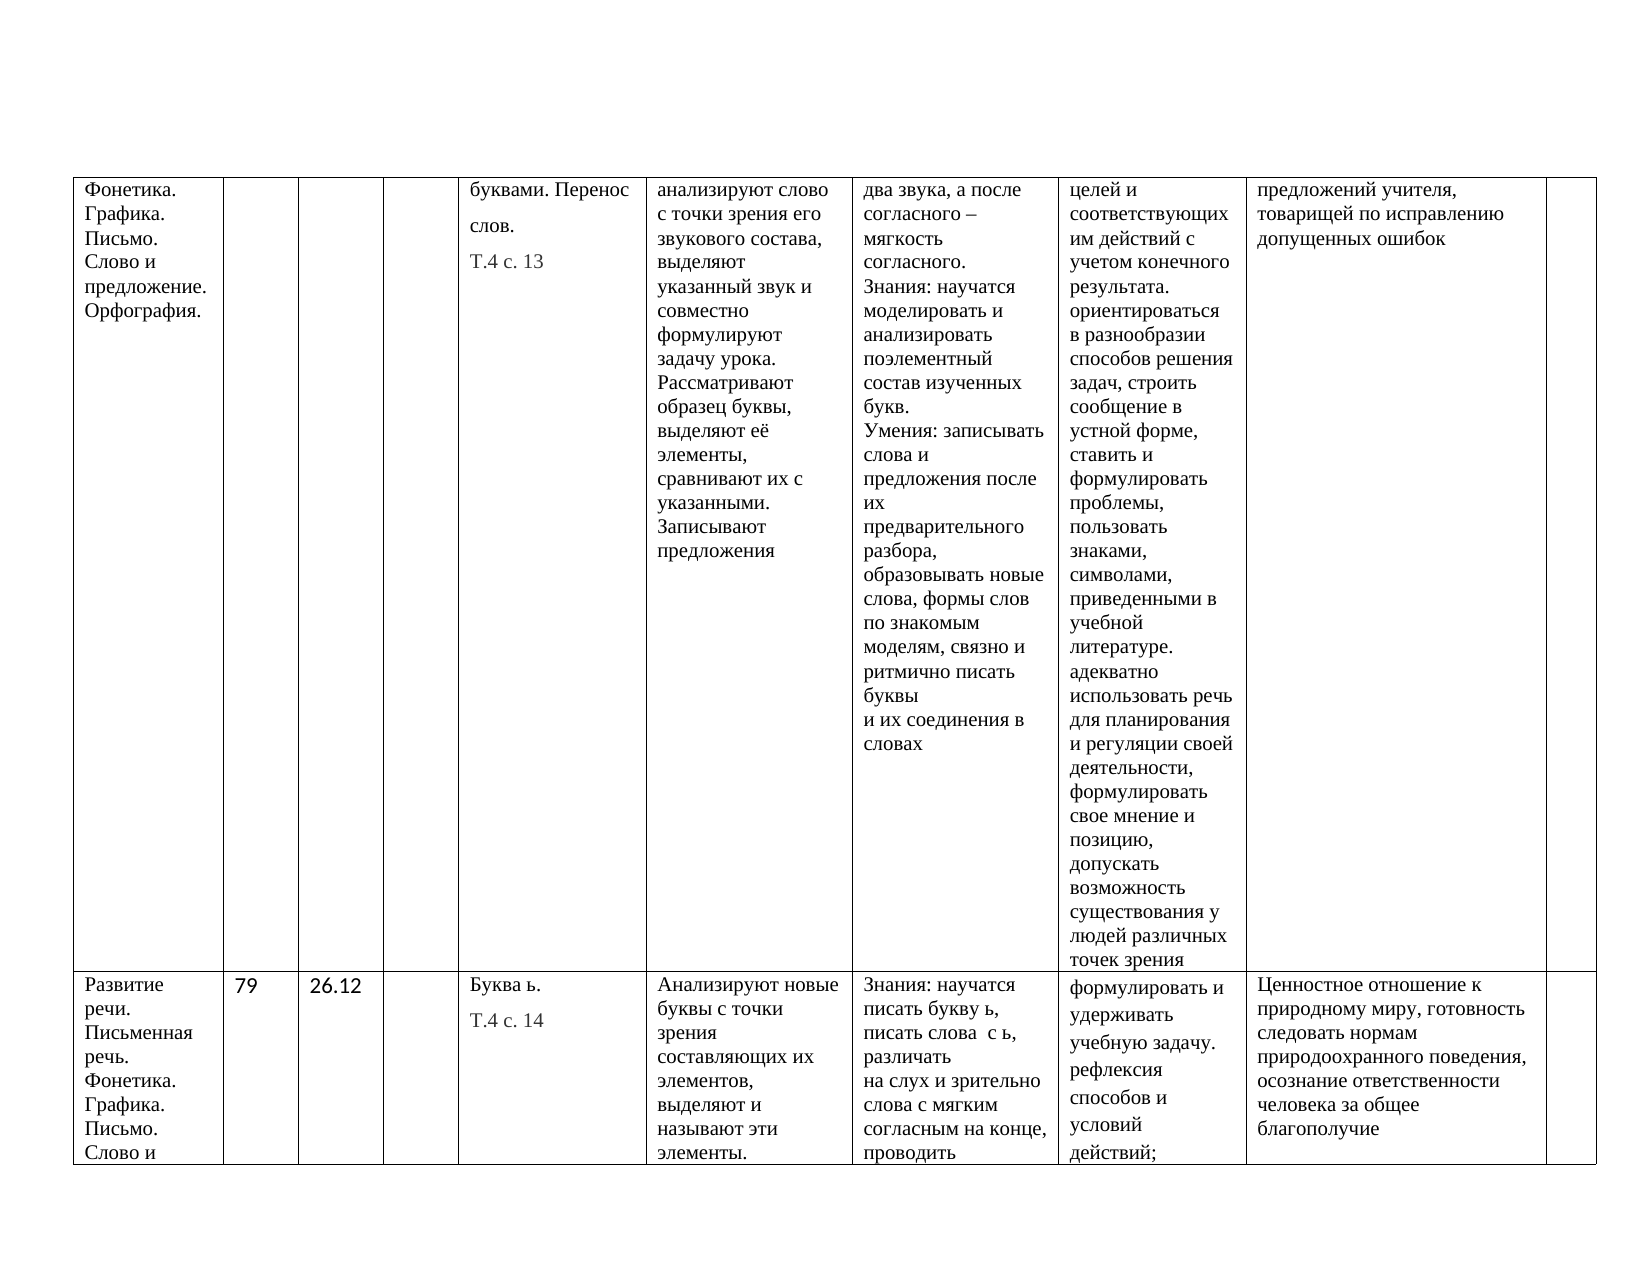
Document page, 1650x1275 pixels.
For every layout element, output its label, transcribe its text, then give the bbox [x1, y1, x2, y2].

table_cell Фонетика. Графика. Письмо. Слово и предложение. Орфография. [74, 178, 223, 971]
table_cell предложений учителя, товарищей по исправлению допущенных ошибок [1247, 178, 1546, 971]
table_cell Знания: научатся писать букву ь, писать слова с ь, различать на слух и зрительно слова с мягким согласным на конце, проводить [853, 972, 1058, 1164]
table_cell Анализируют новые буквы с точки зрения составляющих их элементов, выделяют и называют эти элементы. [647, 972, 852, 1164]
table_cell [1547, 972, 1596, 1164]
table_cell целей и соответствующих им действий с учетом конечного результата. ориентироваться в разнообразии способов решения задач, строить сообщение в устной форме, ставить и формулировать проблемы, пользовать знаками, символами, приведенными в учебной литературе. адекватно использовать речь для планирования и регуляции своей деятельности, формулировать свое мнение и позицию, допускать возможность существования у людей различных точек зрения [1059, 178, 1246, 971]
table_cell буквами. Перенос слов. Т.4 с. 13 [459, 178, 646, 971]
table_cell формулировать и удерживать учебную задачу. рефлексия способов и условий действий; [1059, 972, 1246, 1164]
table_cell Развитие речи. Письменная речь. Фонетика. Графика. Письмо. Слово и [74, 972, 223, 1164]
table_cell два звука, а после согласного – мягкость согласного. Знания: научатся моделировать и анализировать поэлементный состав изученных букв. Умения: записывать слова и предложения после их предварительного разбора, образовывать новые слова, формы слов по знакомым моделям, связно и ритмично писать буквы и их соединения в словах [853, 178, 1058, 971]
table_cell [299, 178, 383, 971]
table_cell анализируют слово с точки зрения его звукового состава, выделяют указанный звук и совместно формулируют задачу урока. Рассматривают образец буквы, выделяют её элементы, сравнивают их с указанными. Записывают предложения [647, 178, 852, 971]
table_cell [1547, 178, 1596, 971]
table_cell Буква ь. Т.4 с. 14 [459, 972, 646, 1164]
table_cell 26.12 [299, 972, 383, 1164]
table_cell [384, 972, 458, 1164]
table_cell [384, 178, 458, 971]
table_cell [224, 178, 298, 971]
table_cell Ценностное отношение к природному миру, готовность следовать нормам природоохранного поведения, осознание ответственности человека за общее благополучие [1247, 972, 1546, 1164]
table_cell 79 [224, 972, 298, 1164]
